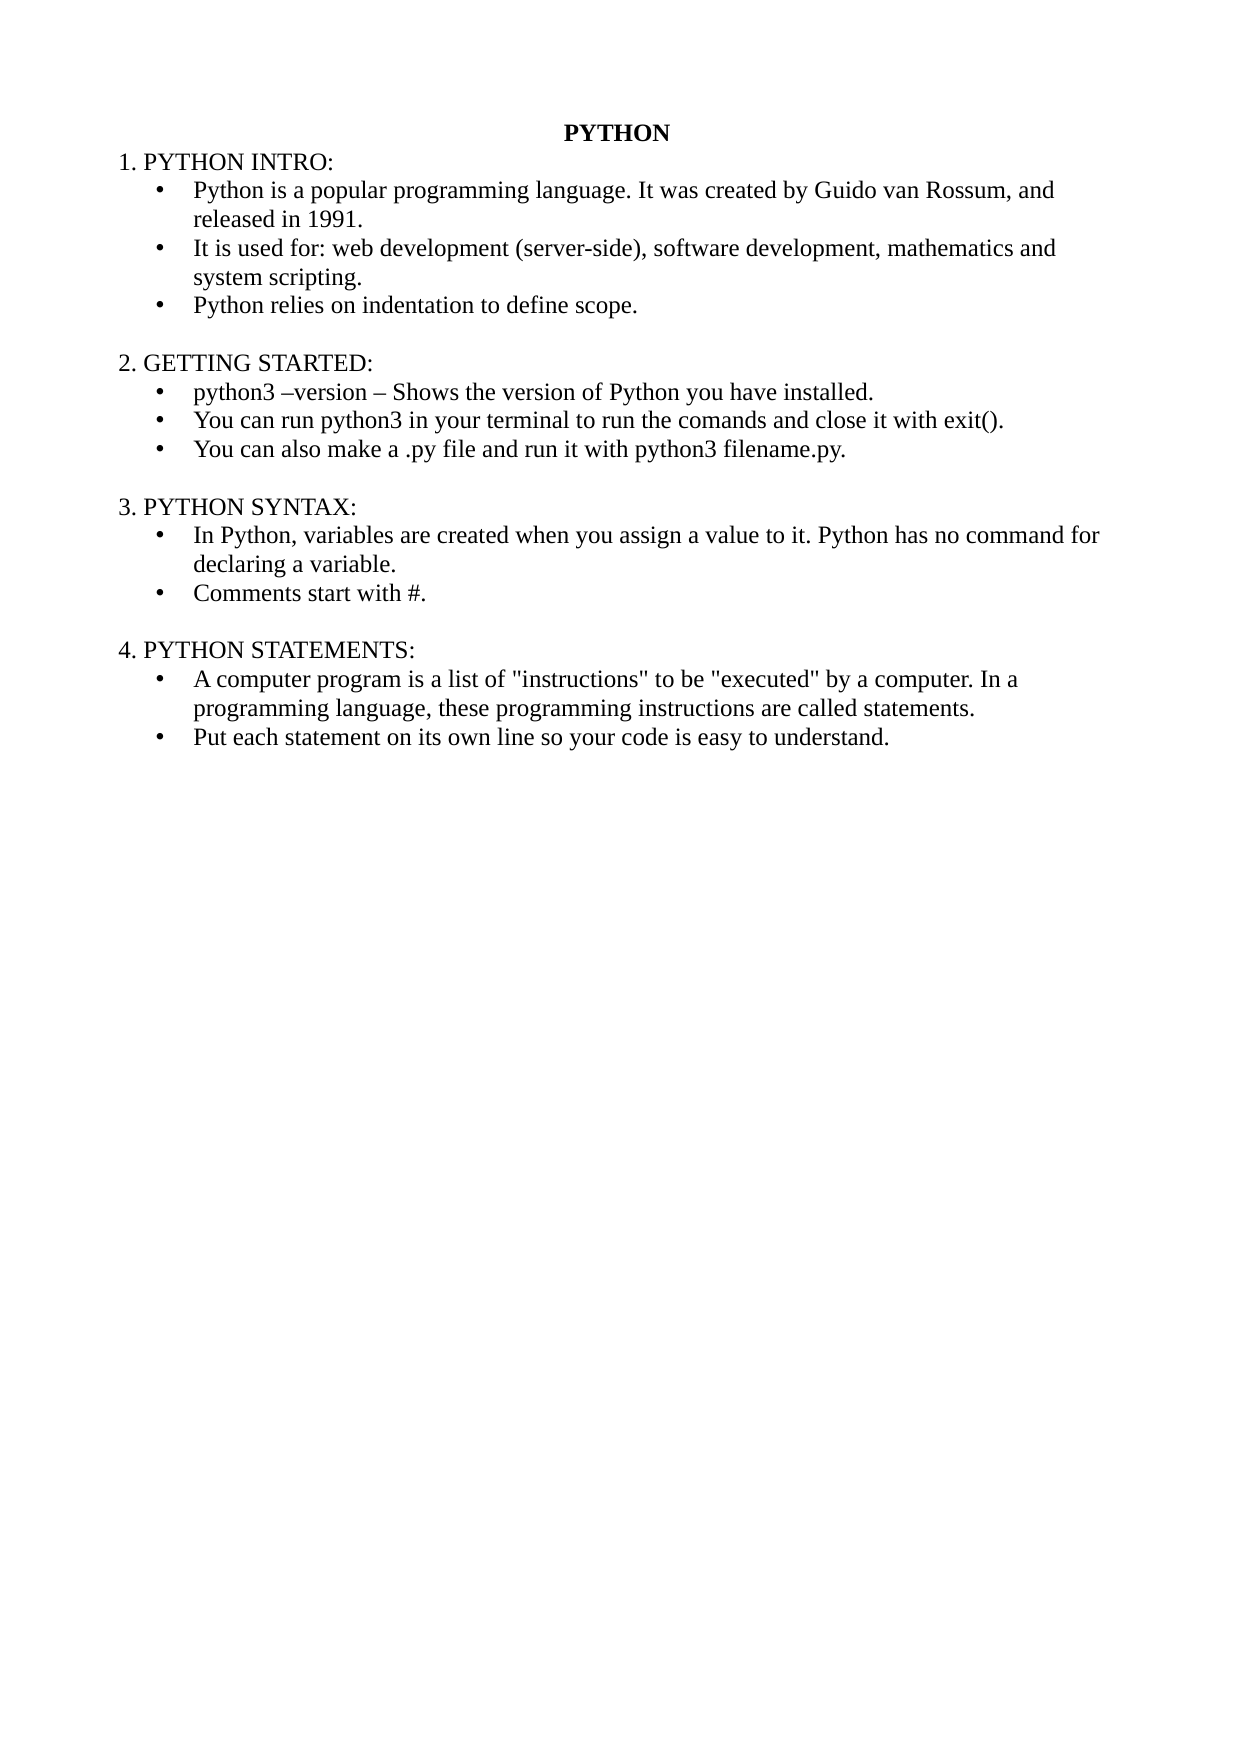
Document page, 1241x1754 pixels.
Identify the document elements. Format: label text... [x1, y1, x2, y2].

list You can also make a .py file and run it with python3 filename.py. [156, 434, 1122, 463]
list A computer program is a list of "instructions" to be "executed" by a computer. In a programming language, these programming instructions are called statements. [156, 664, 1122, 722]
list In Python, variables are created when you assign a value to it. Python has no command for declaring a variable. [156, 521, 1122, 578]
list It is used for: web development (server-side), software development, mathematics and system scripting. [156, 233, 1122, 291]
text 1. PYTHON INTRO: [118, 147, 1122, 176]
list Python is a popular programming language. It was created by Guido van Rossum, and released in 1991. [156, 176, 1122, 233]
list Put each statement on its own line so your code is easy to understand. [156, 722, 1122, 751]
list You can run python3 in your terminal to run the comands and close it with exit(). [156, 406, 1122, 434]
text 4. PYTHON STATEMENTS: [118, 636, 1122, 664]
text PYTHON [118, 118, 1122, 147]
list python3 –version – Shows the version of Python you have installed. [156, 377, 1122, 406]
list Python relies on indentation to define scope. [156, 291, 1122, 319]
text 3. PYTHON SYNTAX: [118, 492, 1122, 521]
list Comments start with #. [156, 578, 1122, 607]
text 2. GETTING STARTED: [118, 348, 1122, 377]
